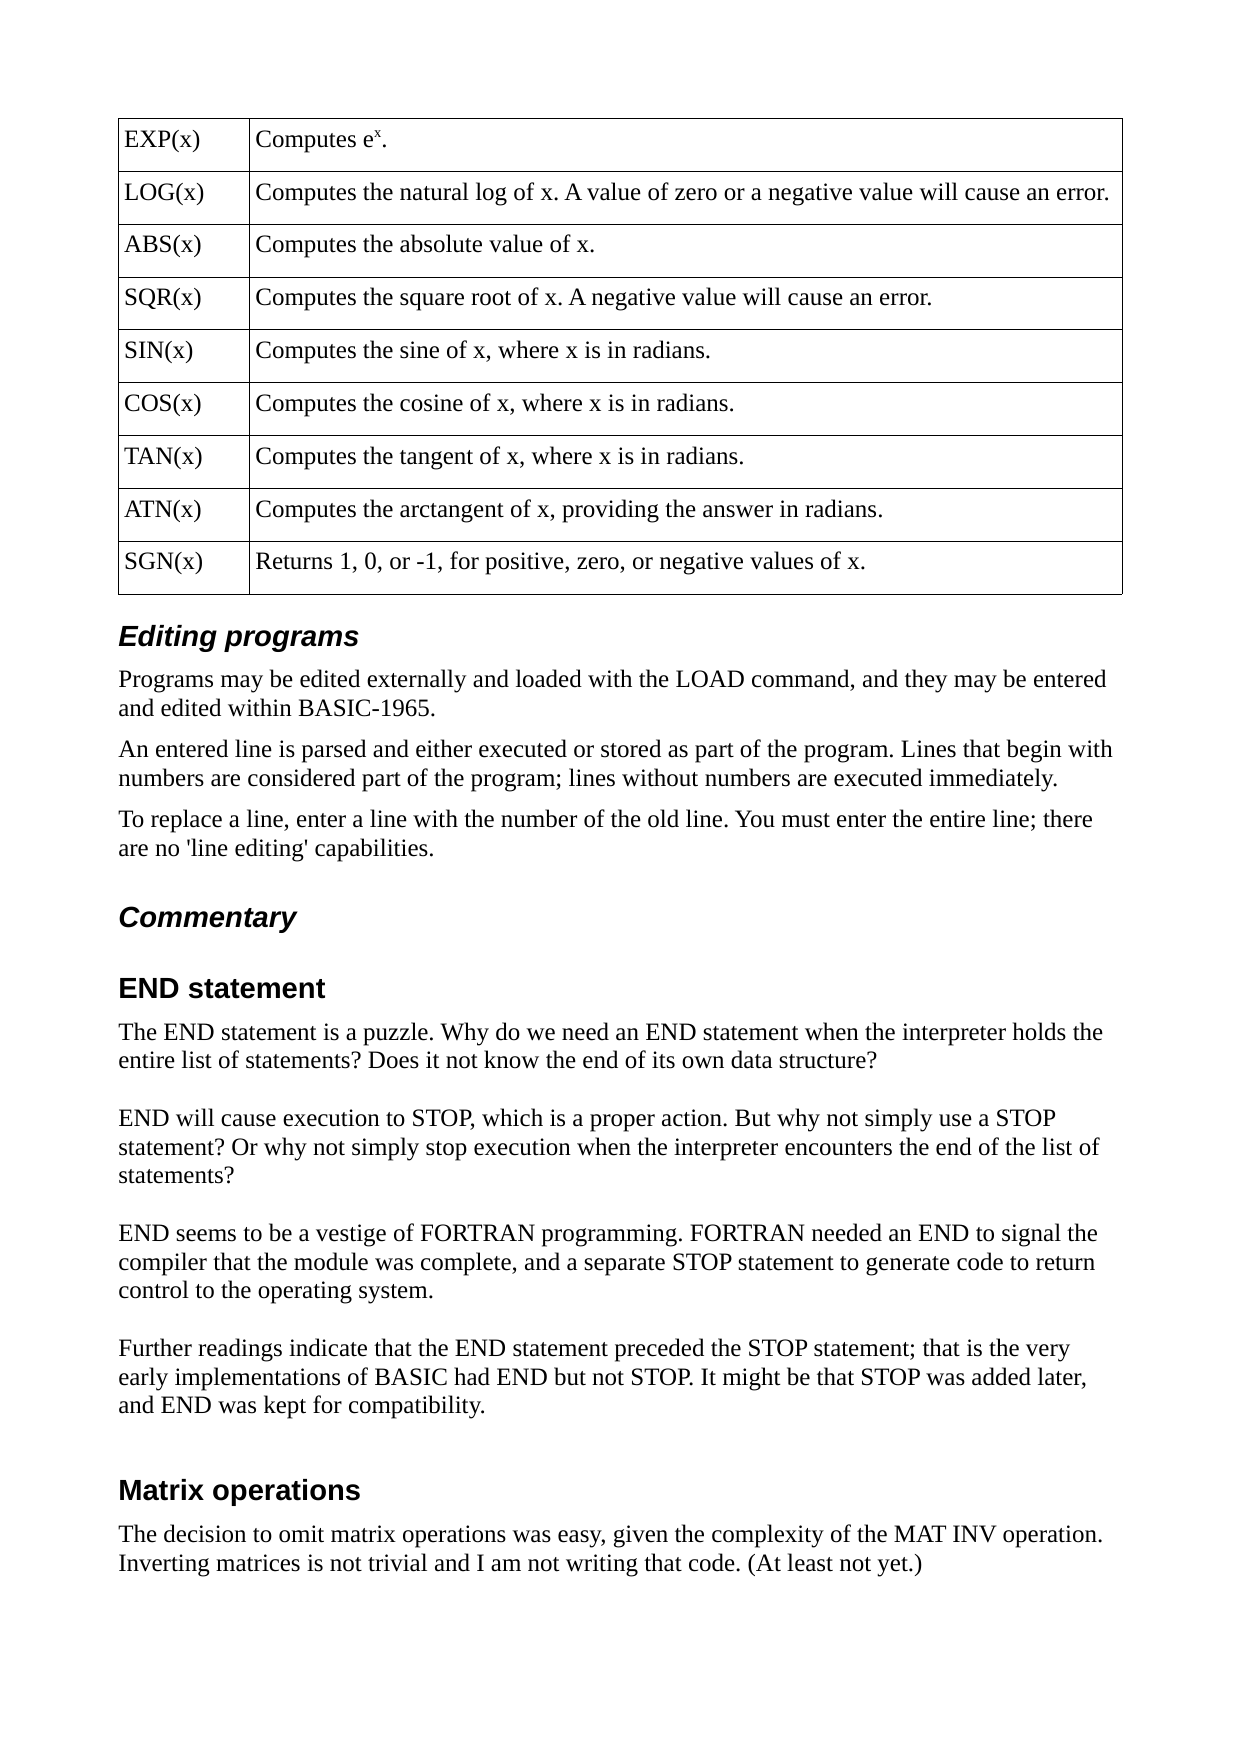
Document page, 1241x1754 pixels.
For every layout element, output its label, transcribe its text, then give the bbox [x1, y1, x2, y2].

subtitle Commentary [118, 899, 1122, 933]
subtitle Matrix operations [118, 1473, 1122, 1506]
table_cell Computes the sine of x, where x is in radians. [250, 330, 1122, 382]
table_cell TAN(x) [119, 436, 249, 488]
text Further readings indicate that the END statement preceded the STOP statement; that is the very early implementations of BASIC had END but not STOP. It might be that STOP was added later, and END was kept for compatibility. [118, 1333, 1122, 1419]
table_cell ABS(x) [119, 225, 249, 277]
subtitle Editing programs [118, 618, 1122, 652]
table_cell SIN(x) [119, 330, 249, 382]
table_cell Computes ex. [250, 119, 1122, 171]
text To replace a line, enter a line with the number of the old line. You must enter the entire line; there are no 'line editing' capabilities. [118, 804, 1122, 862]
table_cell Returns 1, 0, or -1, for positive, zero, or negative values of x. [250, 542, 1122, 593]
table_cell Computes the tangent of x, where x is in radians. [250, 436, 1122, 488]
text Programs may be edited externally and loaded with the LOAD command, and they may be entered and edited within BASIC-1965. [118, 664, 1122, 722]
text END will cause execution to STOP, which is a proper action. But why not simply use a STOP statement? Or why not simply stop execution when the interpreter encounters the end of the list of statements? [118, 1103, 1122, 1189]
table_cell Computes the absolute value of x. [250, 225, 1122, 277]
table_cell Computes the square root of x. A negative value will cause an error. [250, 278, 1122, 329]
table_cell SGN(x) [119, 542, 249, 593]
subtitle END statement [118, 971, 1122, 1004]
table_cell SQR(x) [119, 278, 249, 329]
text An entered line is parsed and either executed or stored as part of the program. Lines that begin with numbers are considered part of the program; lines without numbers are executed immediately. [118, 734, 1122, 792]
table_cell LOG(x) [119, 172, 249, 224]
table_cell Computes the natural log of x. A value of zero or a negative value will cause an error. [250, 172, 1122, 224]
table_cell COS(x) [119, 383, 249, 435]
table_cell EXP(x) [119, 119, 249, 171]
text The END statement is a puzzle. Why do we need an END statement when the interpreter holds the entire list of statements? Does it not know the end of its own data structure? [118, 1017, 1122, 1074]
text END seems to be a vestige of FORTRAN programming. FORTRAN needed an END to signal the compiler that the module was complete, and a separate STOP statement to generate code to return control to the operating system. [118, 1218, 1122, 1304]
table_cell Computes the arctangent of x, providing the answer in radians. [250, 489, 1122, 541]
table_cell Computes the cosine of x, where x is in radians. [250, 383, 1122, 435]
table_cell ATN(x) [119, 489, 249, 541]
text The decision to omit matrix operations was easy, given the complexity of the MAT INV operation. Inverting matrices is not trivial and I am not writing that code. (At least not yet.) [118, 1519, 1122, 1576]
